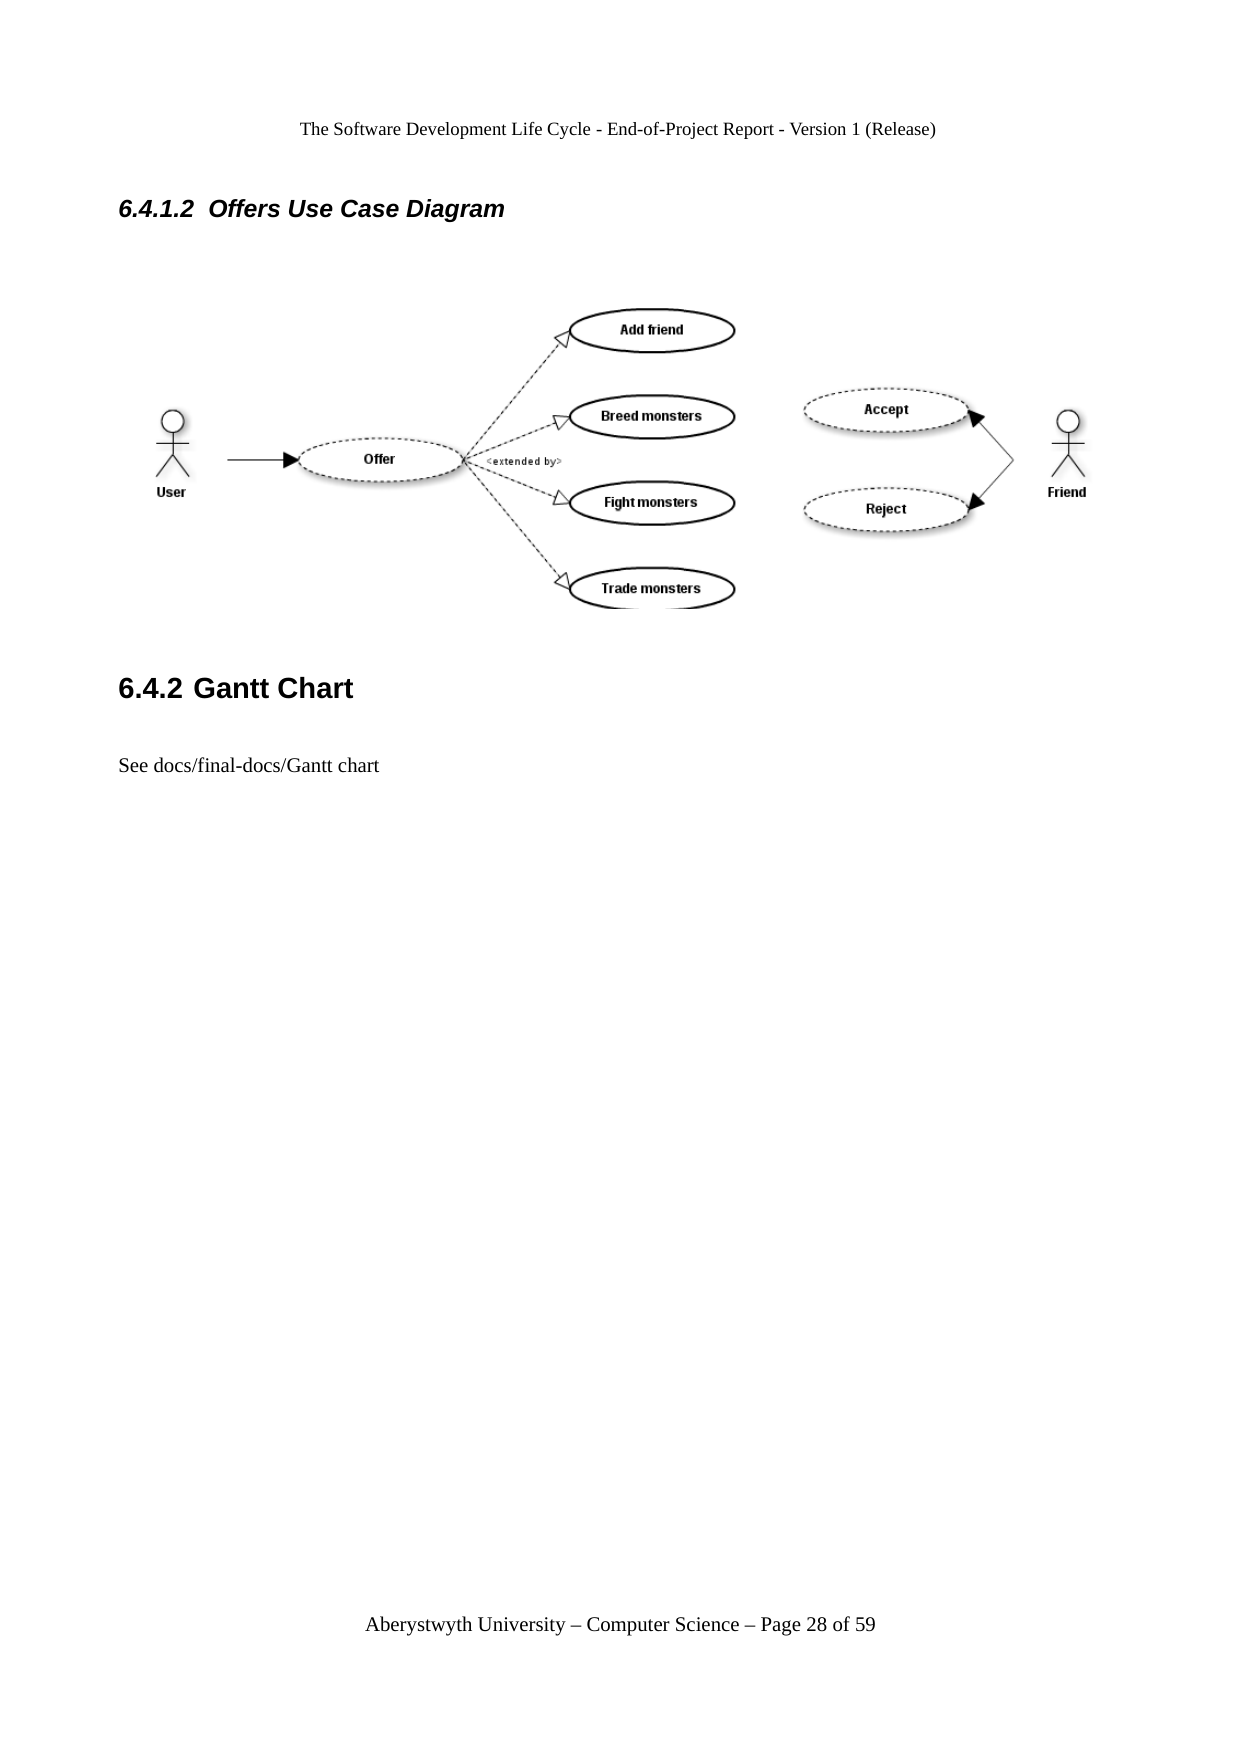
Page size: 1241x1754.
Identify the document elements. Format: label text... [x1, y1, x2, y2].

subtitle Gantt Chart [118, 671, 1122, 704]
text See docs/final-docs/Gantt chart [118, 753, 1122, 777]
subtitle Offers Use Case Diagram [118, 194, 1122, 223]
